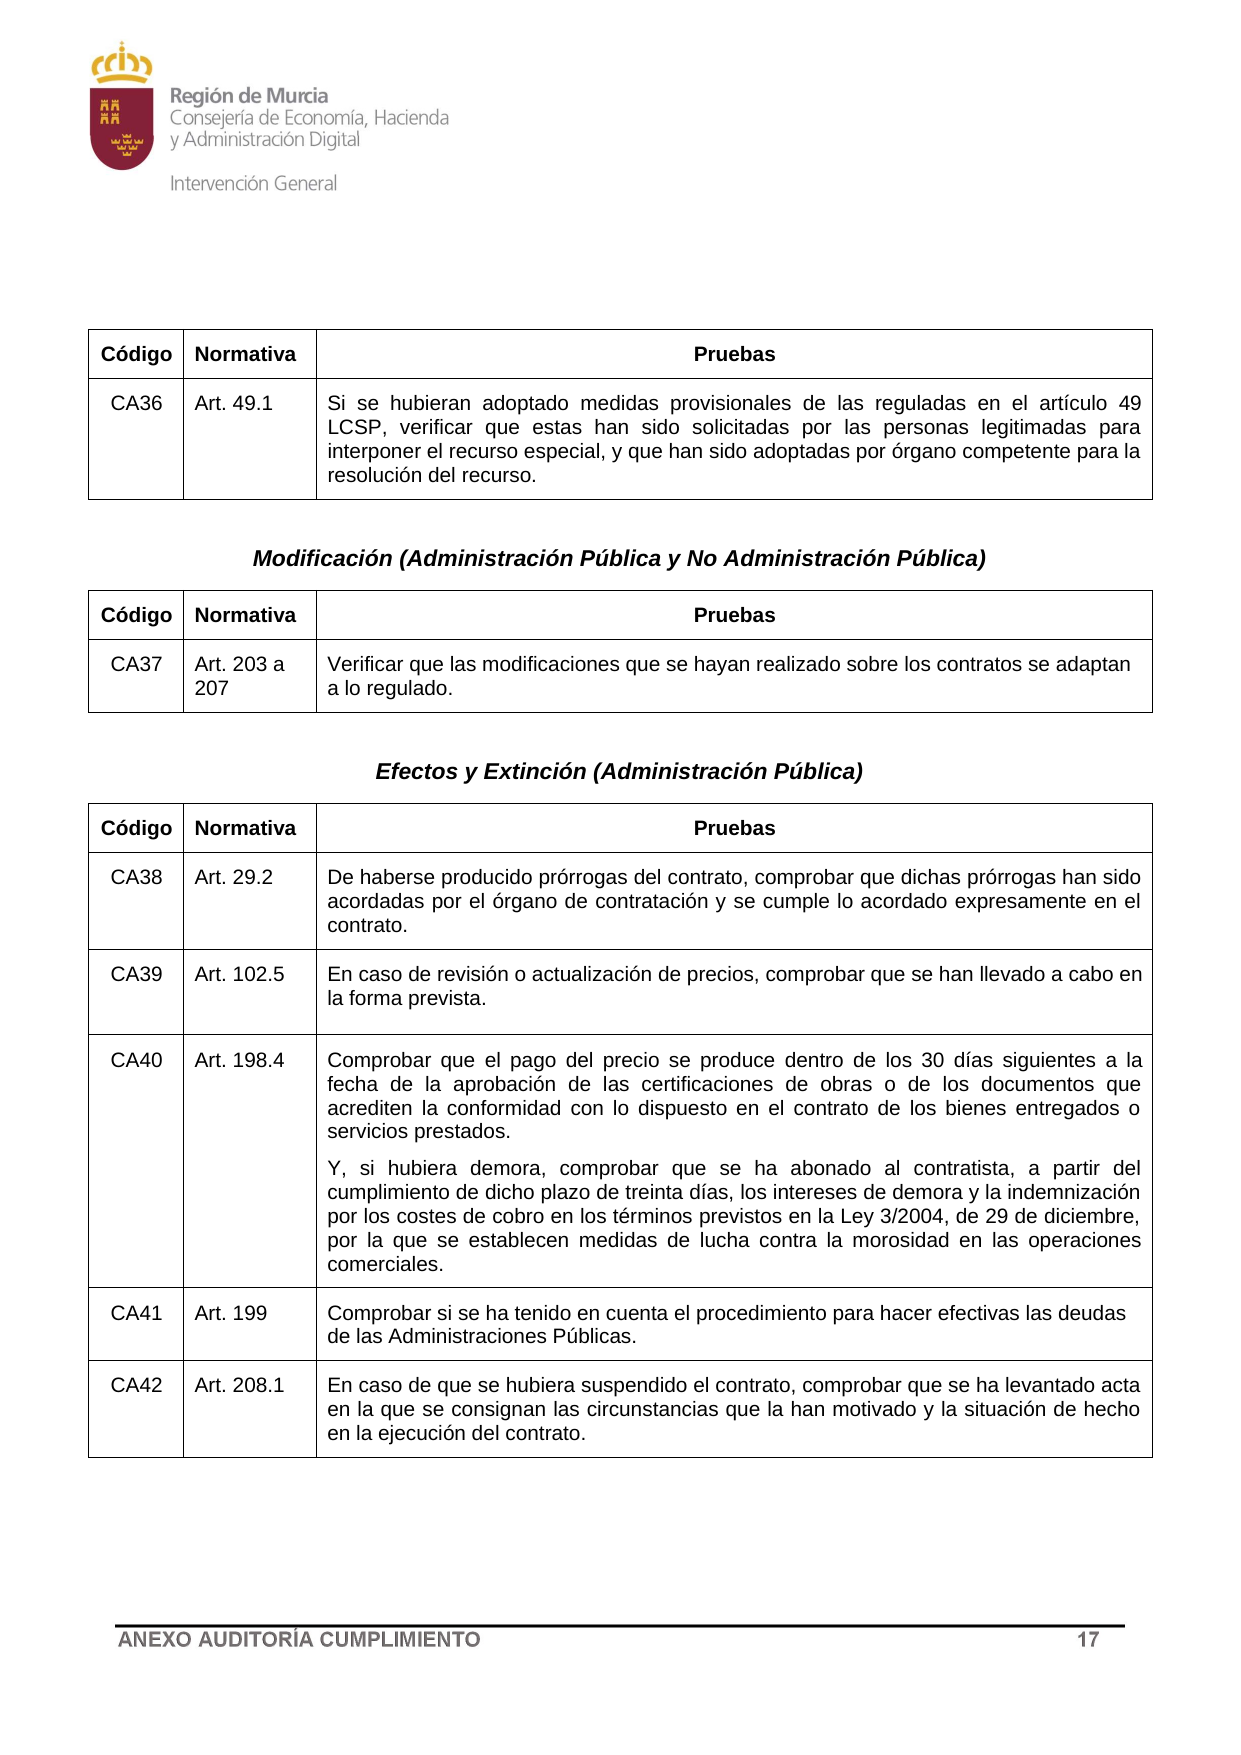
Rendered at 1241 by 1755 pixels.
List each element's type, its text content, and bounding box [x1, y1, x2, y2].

table_cell CA38 [89, 853, 183, 949]
table_header Código [89, 591, 183, 639]
table_cell En caso de que se hubiera suspendido el contrato, comprobar que se ha levantado acta en la que se consignan las circunstancias que la han motivado y la situación de hecho en la ejecución del contrato. [317, 1361, 1152, 1457]
table_cell De haberse producido prórrogas del contrato, comprobar que dichas prórrogas han sido acordadas por el órgano de contratación y se cumple lo acordado expresamente en el contrato. [317, 853, 1152, 949]
table_cell Art. 208.1 [184, 1361, 316, 1457]
table_cell Art. 199 [184, 1288, 316, 1360]
table_cell CA36 [89, 379, 183, 498]
table_cell Verificar que las modificaciones que se hayan realizado sobre los contratos se adaptan a lo regulado. [317, 640, 1152, 712]
table_cell Art. 102.5 [184, 950, 316, 1034]
table_header Código [89, 330, 183, 378]
text Modificación (Administración Pública y No Administración Pública) [249, 544, 991, 571]
table_cell Art. 29.2 [184, 853, 316, 949]
table_cell Art. 49.1 [184, 379, 316, 498]
table_header Código [89, 804, 183, 852]
table_header Normativa [184, 330, 316, 378]
table_header Pruebas [317, 591, 1152, 639]
table_cell Art. 203 a 207 [184, 640, 316, 712]
table_header Pruebas [317, 804, 1152, 852]
table_header Pruebas [317, 330, 1152, 378]
table_cell CA40 [89, 1035, 183, 1287]
table_cell CA41 [89, 1288, 183, 1360]
table_cell Comprobar que el pago del precio se produce dentro de los 30 días siguientes a la fecha de la aprobación de las certificaciones de obras o de los documentos que acrediten la conformidad con lo dispuesto en el contrato de los bienes entregados o servicios prestados. Y, si hubiera demora, comprobar que se ha abonado al contratista, a partir del cumplimiento de dicho plazo de treinta días, los intereses de demora y la indemnización por los costes de cobro en los términos previstos en la Ley 3/2004, de 29 de diciembre, por la que se establecen medidas de lucha contra la morosidad en las operaciones comerciales. [317, 1035, 1152, 1287]
table_cell CA42 [89, 1361, 183, 1457]
table_cell Art. 198.4 [184, 1035, 316, 1287]
table_cell Comprobar si se ha tenido en cuenta el procedimiento para hacer efectivas las deudas de las Administraciones Públicas. [317, 1288, 1152, 1360]
table_header Normativa [184, 591, 316, 639]
table_cell CA37 [89, 640, 183, 712]
text Efectos y Extinción (Administración Pública) [249, 758, 991, 784]
table_cell Si se hubieran adoptado medidas provisionales de las reguladas en el artículo 49 LCSP, verificar que estas han sido solicitadas por las personas legitimadas para interponer el recurso especial, y que han sido adoptadas por órgano competente para la resolución del recurso. [317, 379, 1152, 498]
table_cell CA39 [89, 950, 183, 1034]
table_cell En caso de revisión o actualización de precios, comprobar que se han llevado a cabo en la forma prevista. [317, 950, 1152, 1034]
table_header Normativa [184, 804, 316, 852]
